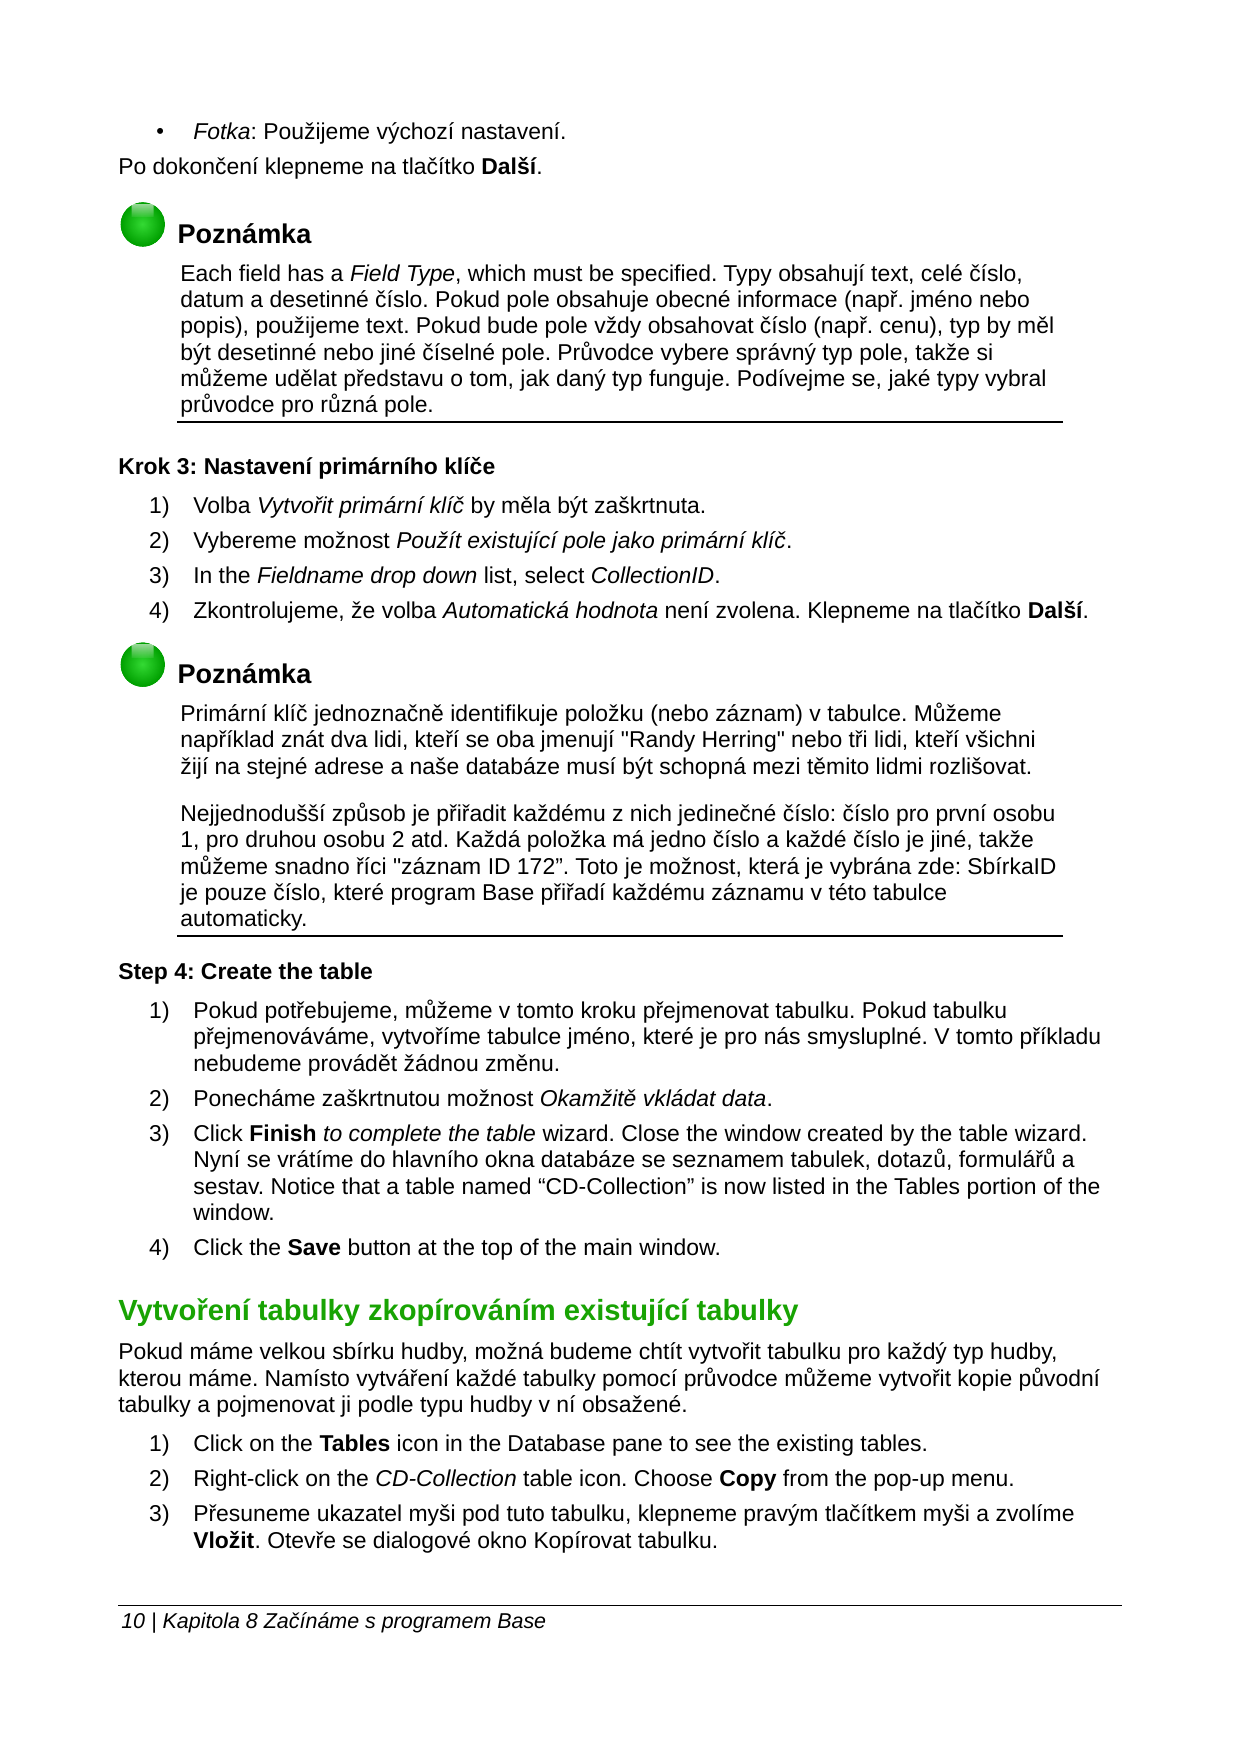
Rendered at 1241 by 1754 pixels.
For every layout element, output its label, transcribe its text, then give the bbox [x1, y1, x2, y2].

list Click the Save button at the top of the main window. [169, 1234, 1122, 1261]
list Right-click on the CD-Collection table icon. Choose Copy from the pop-up menu. [169, 1465, 1122, 1491]
list Vybereme možnost Použít existující pole jako primární klíč. [169, 527, 1122, 553]
text Nejjednodušší způsob je přiřadit každému z nich jedinečné číslo: číslo pro první osobu 1, pro druhou osobu 2 atd. Každá položka má jedno číslo a každé číslo je jiné, takže můžeme snadno říci "záznam ID 172”. Toto je možnost, která je vybrána zde: SbírkaID je pouze číslo, které program Base přiřadí každému záznamu v této tabulce automaticky. [177, 797, 1063, 935]
text Po dokončení klepneme na tlačítko Další. [118, 153, 1122, 180]
text Primární klíč jednoznačně identifikuje položku (nebo záznam) v tabulce. Můžeme například znát dva lidi, kteří se oba jmenují "Randy Herring" nebo tři lidi, kteří všichni žijí na stejné adrese a naše databáze musí být schopná mezi těmito lidmi rozlišovat. [177, 697, 1063, 779]
list Ponecháme zaškrtnutou možnost Okamžitě vkládat data. [169, 1085, 1122, 1111]
text Each field has a Field Type, which must be specified. Typy obsahují text, celé číslo, datum a desetinné číslo. Pokud pole obsahuje obecné informace (např. jméno nebo popis), použijeme text. Pokud bude pole vždy obsahovat číslo (např. cenu), typ by měl být desetinné nebo jiné číselné pole. Průvodce vybere správný typ pole, takže si můžeme udělat představu o tom, jak daný typ funguje. Podívejme se, jaké typy vybral průvodce pro různá pole. [177, 257, 1063, 421]
list Volba Vytvořit primární klíč by měla být zaškrtnuta. [169, 492, 1122, 518]
list Zkontrolujeme, že volba Automatická hodnota není zvolena. Klepneme na tlačítko Další. [169, 597, 1122, 624]
list Fotka: Použijeme výchozí nastavení. [156, 118, 1122, 144]
subtitle Vytvoření tabulky zkopírováním existující tabulky [118, 1293, 1122, 1327]
subtitle Poznámka [118, 200, 1122, 249]
list Pokud potřebujeme, můžeme v tomto kroku přejmenovat tabulku. Pokud tabulku přejmenováváme, vytvoříme tabulce jméno, které je pro nás smysluplné. V tomto příkladu nebudeme provádět žádnou změnu. [169, 997, 1122, 1076]
text Step 4: Create the table [118, 958, 1122, 984]
list Přesuneme ukazatel myši pod tuto tabulku, klepneme pravým tlačítkem myši a zvolíme Vložit. Otevře se dialogové okno Kopírovat tabulku. [169, 1500, 1122, 1553]
list Click Finish to complete the table wizard. Close the window created by the table wizard. Nyní se vrátíme do hlavního okna databáze se seznamem tabulek, dotazů, formulářů a sestav. Notice that a table named “CD-Collection” is now listed in the Tables portion of the window. [169, 1120, 1122, 1225]
text Pokud máme velkou sbírku hudby, možná budeme chtít vytvořit tabulku pro každý typ hudby, kterou máme. Namísto vytváření každé tabulky pomocí průvodce můžeme vytvořit kopie původní tabulky a pojmenovat ji podle typu hudby v ní obsažené. [118, 1338, 1122, 1417]
text Krok 3: Nastavení primárního klíče [118, 453, 1122, 479]
list Click on the Tables icon in the Database pane to see the existing tables. [169, 1430, 1122, 1456]
list In the Fieldname drop down list, select CollectionID. [169, 562, 1122, 588]
subtitle Poznámka [118, 640, 1122, 689]
